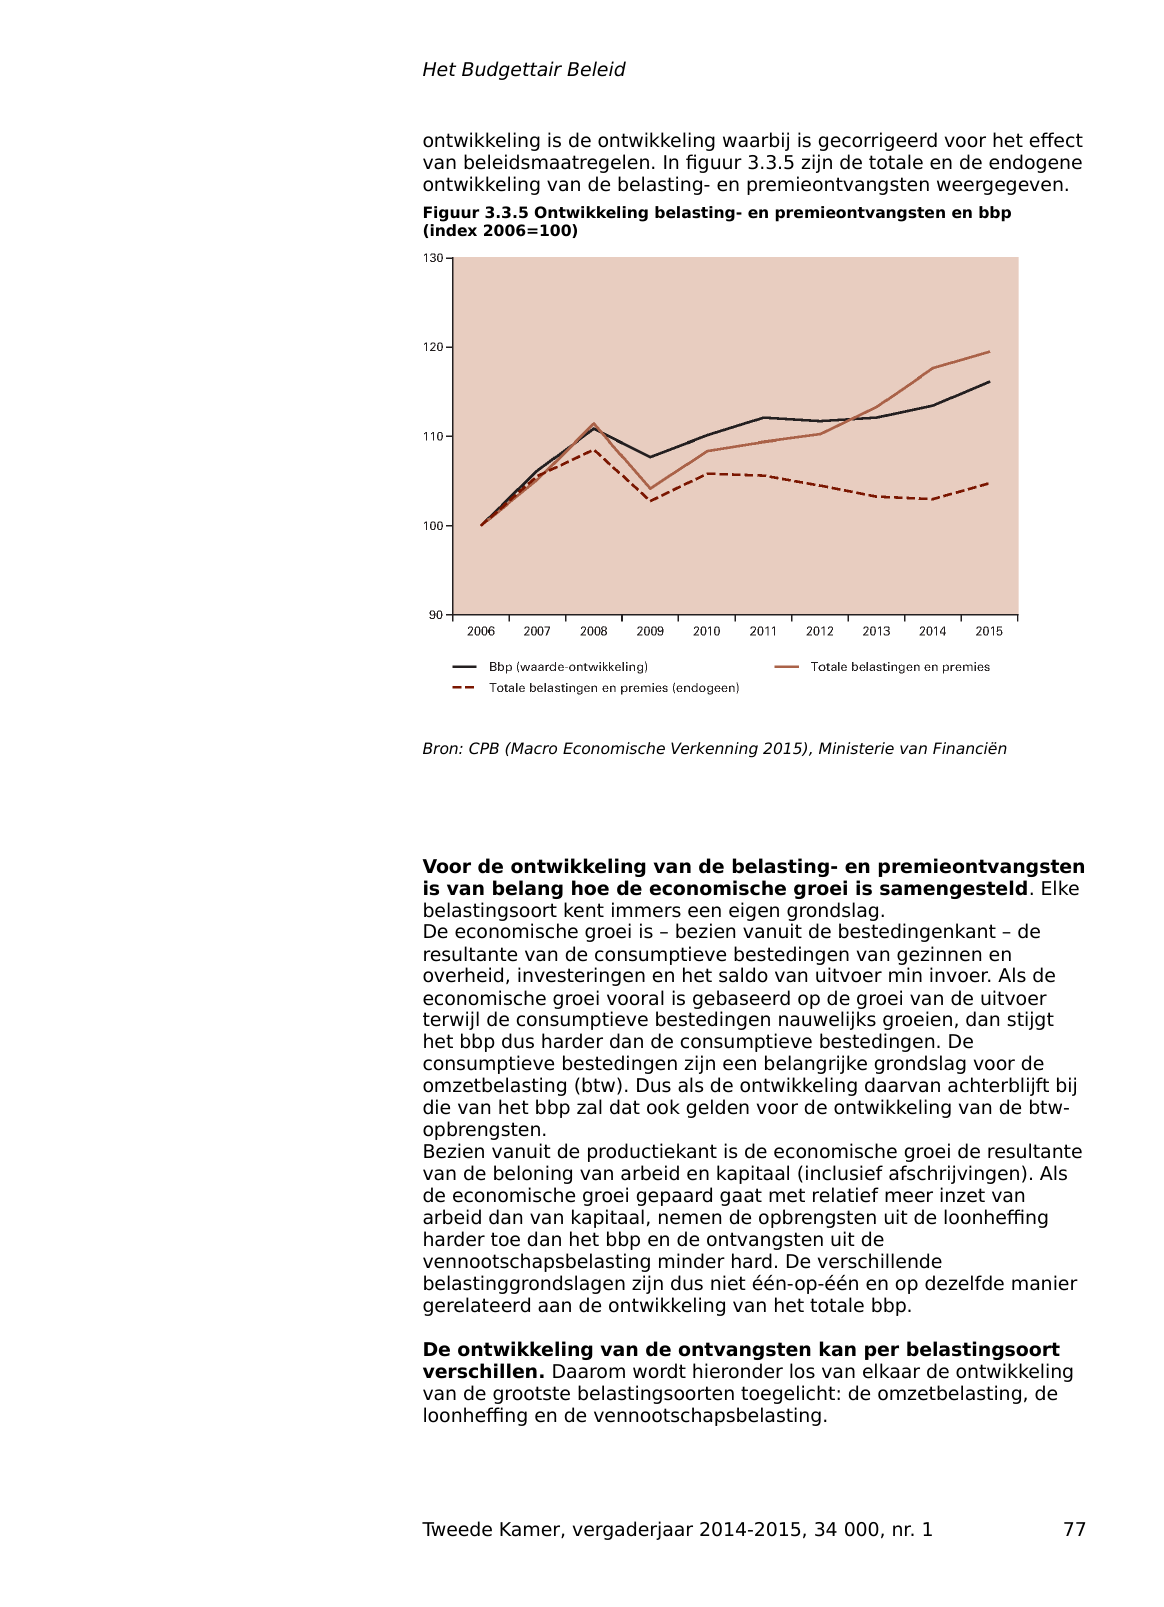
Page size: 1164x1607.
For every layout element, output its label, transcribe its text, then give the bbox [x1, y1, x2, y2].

text Bezien vanuit de productiekant is de economische groei de resultante van de beloning van arbeid en kapitaal (inclusief afschrijvingen). Als de economische groei gepaard gaat met relatief meer inzet van arbeid dan van kapitaal, nemen de opbrengsten uit de loonheffing harder toe dan het bbp en de ontvangsten uit de vennootschapsbelasting minder hard. De verschillende belastinggrondslagen zijn dus niet één-op-één en op dezelfde manier gerelateerd aan de ontwikkeling van het totale bbp. [422, 1141, 1087, 1317]
text Figuur 3.3.5 Ontwikkeling belasting- en premieontvangsten en bbp (index 2006=100) [422, 204, 1019, 240]
text ontwikkeling is de ontwikkeling waarbij is gecorrigeerd voor het effect van beleidsmaatregelen. In figuur 3.3.5 zijn de totale en de endogene ontwikkeling van de belasting- en premieontvangsten weergegeven. [422, 130, 1087, 196]
text Voor de ontwikkeling van de belasting- en premieontvangsten is van belang hoe de economische groei is samengesteld. Elke belastingsoort kent immers een eigen grondslag. [422, 856, 1087, 921]
picture [422, 251, 1019, 695]
text De ontwikkeling van de ontvangsten kan per belastingsoort verschillen. Daarom wordt hieronder los van elkaar de ontwikkeling van de grootste belastingsoorten toegelicht: de omzetbelasting, de loonheffing en de vennootschapsbelasting. [422, 1339, 1087, 1427]
text Bron: CPB (Macro Economische Verkenning 2015), Ministerie van Financiën [422, 740, 1019, 758]
text De economische groei is – bezien vanuit de bestedingenkant – de resultante van de consumptieve bestedingen van gezinnen en overheid, investeringen en het saldo van uitvoer min invoer. Als de economische groei vooral is gebaseerd op de groei van de uitvoer terwijl de consumptieve bestedingen nauwelijks groeien, dan stijgt het bbp dus harder dan de consumptieve bestedingen. De consumptieve bestedingen zijn een belangrijke grondslag voor de omzetbelasting (btw). Dus als de ontwikkeling daarvan achterblijft bij die van het bbp zal dat ook gelden voor de ontwikkeling van de btw-opbrengsten. [422, 921, 1087, 1141]
